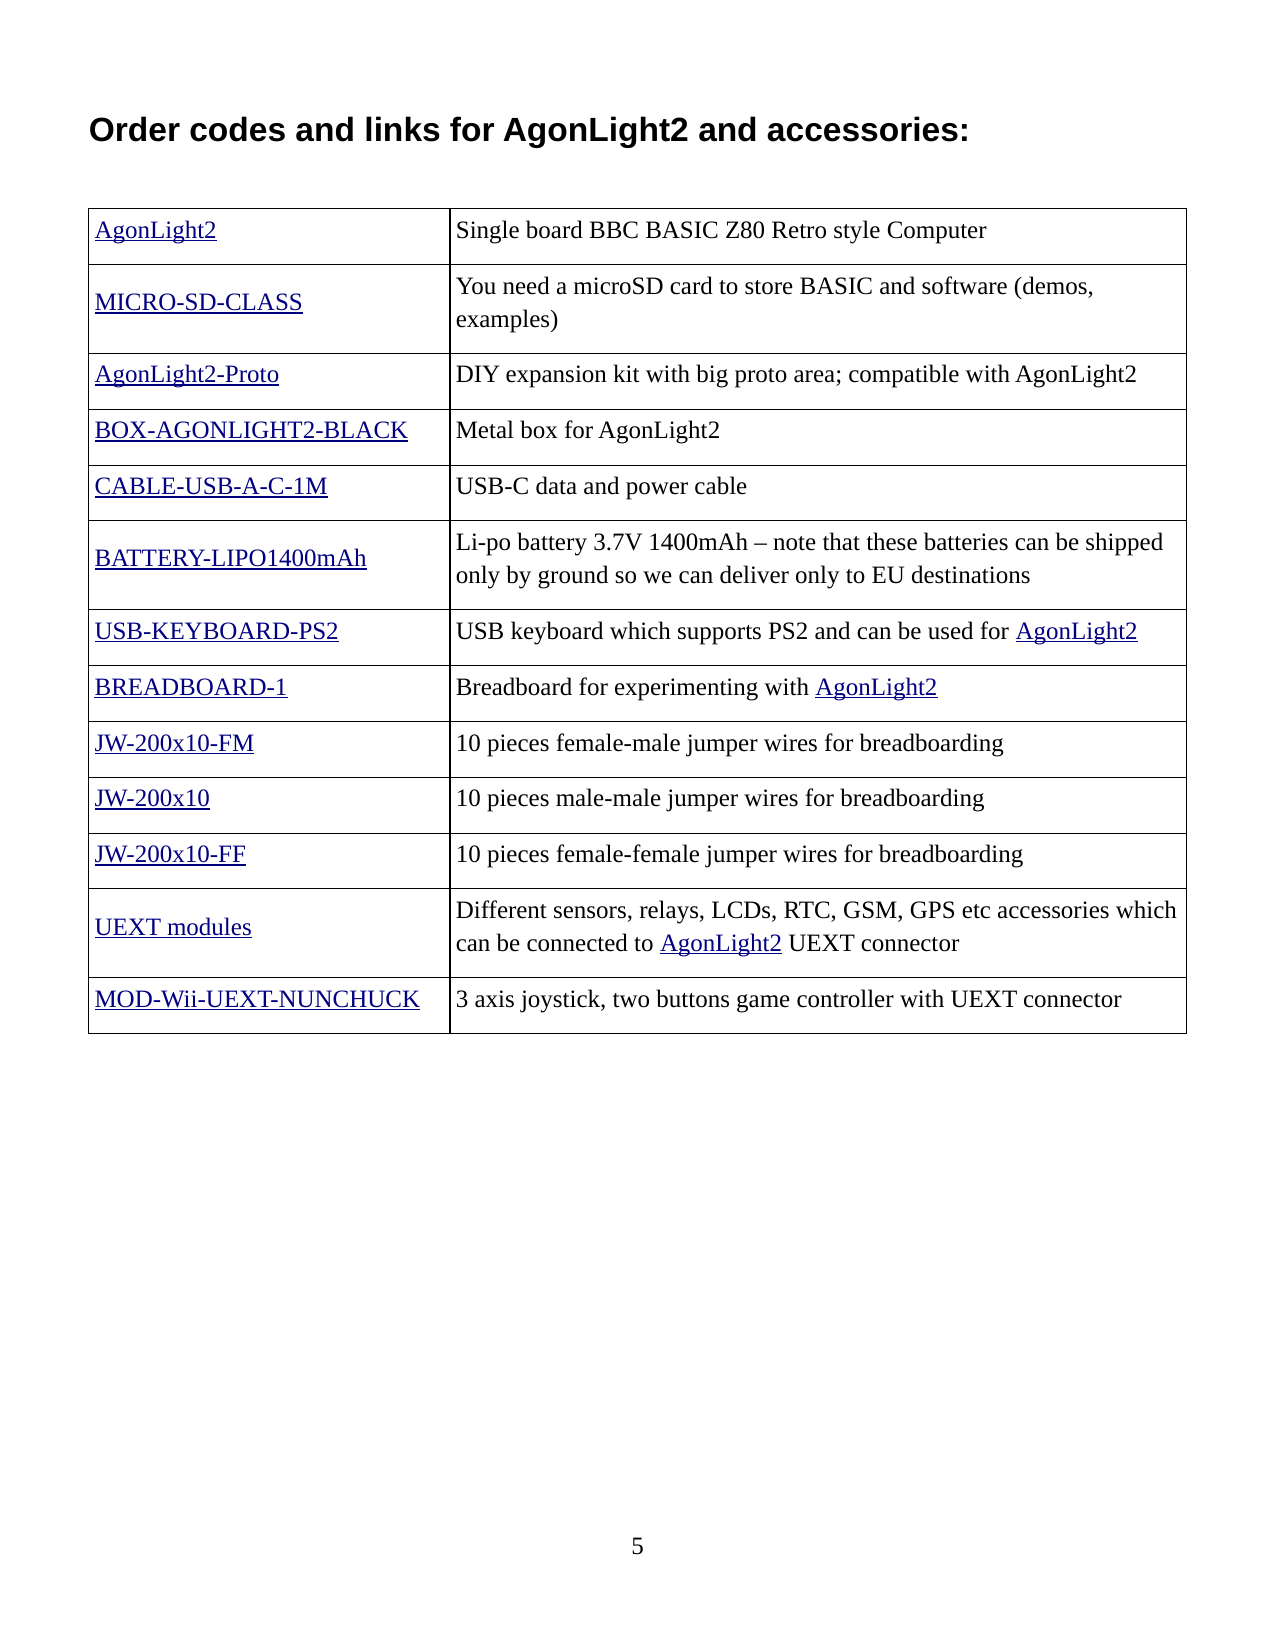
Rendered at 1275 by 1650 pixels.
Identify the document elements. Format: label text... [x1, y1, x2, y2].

table_cell USB-C data and power cable [451, 466, 1186, 520]
table_header AgonLight2 [89, 209, 449, 264]
table_cell Different sensors, relays, LCDs, RTC, GSM, GPS etc accessories which can be connected to AgonLight2 UEXT connector [451, 889, 1186, 977]
table_cell AgonLight2-Proto [89, 354, 449, 409]
subtitle Order codes and links for AgonLight2 and accessories: [88, 109, 1186, 148]
table_cell You need a microSD card to store BASIC and software (demos, examples) [451, 265, 1186, 353]
table_cell USB keyboard which supports PS2 and can be used for AgonLight2 [451, 610, 1186, 665]
table_cell DIY expansion kit with big proto area; compatible with AgonLight2 [451, 354, 1186, 409]
table_cell 3 axis joystick, two buttons game controller with UEXT connector [451, 978, 1186, 1033]
table_cell 10 pieces female-female jumper wires for breadboarding [451, 834, 1186, 888]
table_cell JW-200x10 [89, 778, 449, 832]
table_cell Breadboard for experimenting with AgonLight2 [451, 666, 1186, 721]
table_cell UEXT modules [89, 889, 449, 977]
table_cell JW-200x10-FM [89, 722, 449, 777]
table_cell USB-KEYBOARD-PS2 [89, 610, 449, 665]
table_header Single board BBC BASIC Z80 Retro style Computer [451, 209, 1186, 264]
table_cell 10 pieces female-male jumper wires for breadboarding [451, 722, 1186, 777]
table_cell MICRO-SD-CLASS [89, 265, 449, 353]
table_cell JW-200x10-FF [89, 834, 449, 888]
table_cell Li-po battery 3.7V 1400mAh – note that these batteries can be shipped only by ground so we can deliver only to EU destinations [451, 521, 1186, 609]
table_cell 10 pieces male-male jumper wires for breadboarding [451, 778, 1186, 832]
table_cell BOX-AGONLIGHT2-BLACK [89, 410, 449, 464]
table_cell CABLE-USB-A-C-1M [89, 466, 449, 520]
table_cell Metal box for AgonLight2 [451, 410, 1186, 464]
table_cell MOD-Wii-UEXT-NUNCHUCK [89, 978, 449, 1033]
table_cell BATTERY-LIPO1400mAh [89, 521, 449, 609]
table_cell BREADBOARD-1 [89, 666, 449, 721]
